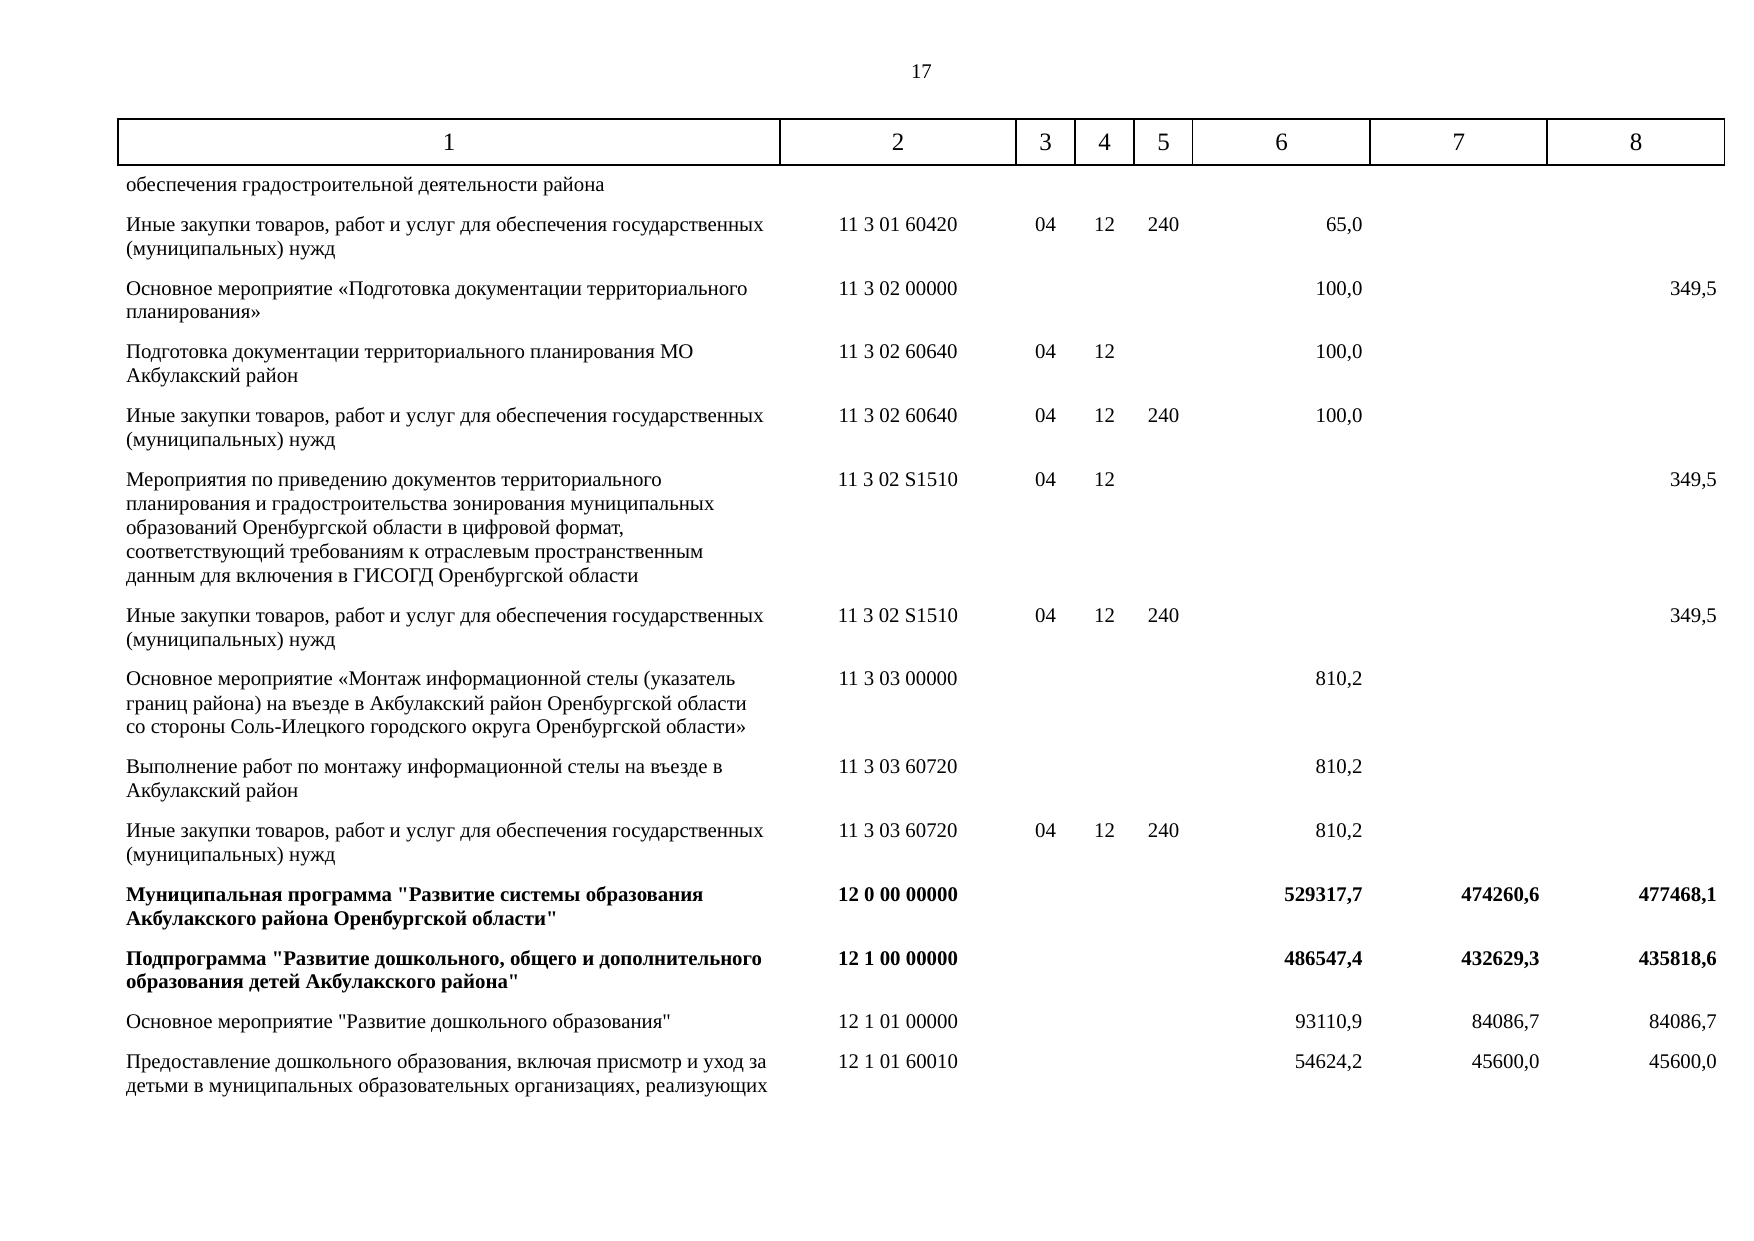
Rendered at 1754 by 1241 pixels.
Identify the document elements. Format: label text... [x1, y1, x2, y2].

table_cell [1075, 874, 1134, 938]
table_header [1017, 120, 1074, 164]
table_cell Основное мероприятие «Подготовка документации территориального планирования» [118, 268, 780, 331]
table_cell Подготовка документации территориального планирования МО Акбулакский район [118, 331, 780, 395]
table_cell [1134, 1001, 1193, 1041]
table_cell [1075, 1041, 1134, 1105]
table_cell [1134, 874, 1193, 938]
table_header 3 [1024, 128, 1067, 156]
table_header [1371, 120, 1546, 164]
table_cell [1193, 166, 1370, 204]
table_cell [1547, 166, 1724, 204]
table_cell [1134, 1041, 1193, 1105]
table_cell 12 [1075, 459, 1134, 595]
table_cell [1370, 459, 1547, 595]
table_cell 349,5 [1547, 268, 1724, 331]
table_cell 11 3 02 60640 [780, 395, 1016, 459]
table_cell [1134, 746, 1193, 810]
table_cell 93110,9 [1193, 1001, 1370, 1041]
table_cell 486547,4 [1193, 938, 1370, 1001]
table_cell 11 3 03 00000 [780, 659, 1016, 746]
table_cell 100,0 [1193, 331, 1370, 395]
table_cell [1075, 268, 1134, 331]
table_cell [1547, 810, 1724, 874]
table_cell 100,0 [1193, 268, 1370, 331]
table_cell [1370, 331, 1547, 395]
table_cell [1193, 595, 1370, 658]
table_cell [1134, 938, 1193, 1001]
table_cell [780, 166, 1016, 204]
table_cell Муниципальная программа "Развитие системы образования Акбулакского района Оренбургской области" [118, 874, 780, 938]
table_cell Иные закупки товаров, работ и услуг для обеспечения государственных (муниципальных) нужд [118, 595, 780, 658]
table_cell 240 [1134, 204, 1193, 268]
table_cell [1547, 204, 1724, 268]
table_cell [1547, 659, 1724, 746]
table_cell 11 3 01 60420 [780, 204, 1016, 268]
table_cell Иные закупки товаров, работ и услуг для обеспечения государственных (муниципальных) нужд [118, 810, 780, 874]
table_cell 04 [1016, 459, 1075, 595]
table_cell 100,0 [1193, 395, 1370, 459]
table_cell [1134, 459, 1193, 595]
table_cell обеспечения градостроительной деятельности района [118, 166, 780, 204]
table_cell 435818,6 [1547, 938, 1724, 1001]
table_cell [1370, 659, 1547, 746]
table_header [1193, 120, 1369, 164]
table_cell 240 [1134, 395, 1193, 459]
table_header [1135, 120, 1192, 164]
table_cell Предоставление дошкольного образования, включая присмотр и уход за детьми в муниципальных образовательных организациях, реализующих [118, 1041, 780, 1105]
table_cell 04 [1016, 204, 1075, 268]
table_cell [1016, 746, 1075, 810]
table_cell [1193, 459, 1370, 595]
table_cell Основное мероприятие "Развитие дошкольного образования" [118, 1001, 780, 1041]
table_cell 432629,3 [1370, 938, 1547, 1001]
table_cell 04 [1016, 595, 1075, 658]
table_cell 240 [1134, 595, 1193, 658]
table_cell [1016, 1001, 1075, 1041]
table_cell [1075, 659, 1134, 746]
table_cell 04 [1016, 395, 1075, 459]
table_cell 11 3 02 S1510 [780, 459, 1016, 595]
table_cell [1134, 268, 1193, 331]
table_cell [1134, 659, 1193, 746]
table_cell 84086,7 [1547, 1001, 1724, 1041]
table_cell 474260,6 [1370, 874, 1547, 938]
table_header 7 [1378, 128, 1539, 156]
table_header [1548, 120, 1724, 164]
table_cell 04 [1016, 331, 1075, 395]
table_cell [1075, 1001, 1134, 1041]
table_cell [1016, 938, 1075, 1001]
table_cell [1134, 331, 1193, 395]
table_cell [1016, 874, 1075, 938]
table_cell 349,5 [1547, 459, 1724, 595]
table_cell 240 [1134, 810, 1193, 874]
table_cell Иные закупки товаров, работ и услуг для обеспечения государственных (муниципальных) нужд [118, 204, 780, 268]
table_cell Мероприятия по приведению документов территориального планирования и градостроительства зонирования муниципальных образований Оренбургской области в цифровой формат, соответствующий требованиям к отраслевым пространственным данным для включения в ГИСОГД Оренбургской области [118, 459, 780, 595]
table_cell 11 3 02 60640 [780, 331, 1016, 395]
table_cell [1370, 746, 1547, 810]
table_cell 11 3 03 60720 [780, 746, 1016, 810]
table_cell [1075, 746, 1134, 810]
table_cell [1075, 938, 1134, 1001]
table_cell [1016, 659, 1075, 746]
table_header 5 [1142, 128, 1185, 156]
table_cell [1134, 166, 1193, 204]
table_cell [1370, 268, 1547, 331]
table_cell Выполнение работ по монтажу информационной стелы на въезде в Акбулакский район [118, 746, 780, 810]
table_cell 84086,7 [1370, 1001, 1547, 1041]
table_cell Подпрограмма "Развитие дошкольного, общего и дополнительного образования детей Акбулакского района" [118, 938, 780, 1001]
table_cell 810,2 [1193, 659, 1370, 746]
table_cell 12 [1075, 810, 1134, 874]
table_cell 12 1 01 60010 [780, 1041, 1016, 1105]
table_cell 54624,2 [1193, 1041, 1370, 1105]
table_cell [1016, 1041, 1075, 1105]
table_cell 810,2 [1193, 810, 1370, 874]
table_cell [1547, 746, 1724, 810]
table_cell 810,2 [1193, 746, 1370, 810]
table_cell 11 3 02 S1510 [780, 595, 1016, 658]
table_header 4 [1083, 128, 1126, 156]
table_cell 65,0 [1193, 204, 1370, 268]
table_header 1 [126, 128, 772, 156]
table_cell [1370, 810, 1547, 874]
table_cell 12 1 01 00000 [780, 1001, 1016, 1041]
table_cell 529317,7 [1193, 874, 1370, 938]
table_header [781, 120, 1015, 164]
table_cell 45600,0 [1370, 1041, 1547, 1105]
table_header 6 [1201, 128, 1362, 156]
table_header [1076, 120, 1133, 164]
table_cell [1016, 166, 1075, 204]
table_cell [1370, 204, 1547, 268]
table_cell 11 3 02 00000 [780, 268, 1016, 331]
table_cell 12 [1075, 395, 1134, 459]
table_cell 45600,0 [1547, 1041, 1724, 1105]
table_cell 04 [1016, 810, 1075, 874]
table_cell [1370, 595, 1547, 658]
table_cell [1370, 395, 1547, 459]
table_cell 12 [1075, 595, 1134, 658]
table_header 2 [788, 128, 1008, 156]
table_cell 12 [1075, 331, 1134, 395]
table_cell [1547, 331, 1724, 395]
table_header [119, 120, 779, 164]
table_cell [1370, 166, 1547, 204]
table_cell Иные закупки товаров, работ и услуг для обеспечения государственных (муниципальных) нужд [118, 395, 780, 459]
table_cell 12 0 00 00000 [780, 874, 1016, 938]
table_cell [1547, 395, 1724, 459]
table_cell 12 [1075, 204, 1134, 268]
table_cell Основное мероприятие «Монтаж информационной стелы (указатель границ района) на въезде в Акбулакский район Оренбургской области со стороны Соль-Илецкого городского округа Оренбургской области» [118, 659, 780, 746]
table_cell [1075, 166, 1134, 204]
table_cell 477468,1 [1547, 874, 1724, 938]
table_cell 349,5 [1547, 595, 1724, 658]
table_cell [1016, 268, 1075, 331]
table_header 8 [1555, 128, 1716, 156]
table_cell 11 3 03 60720 [780, 810, 1016, 874]
table_cell 12 1 00 00000 [780, 938, 1016, 1001]
